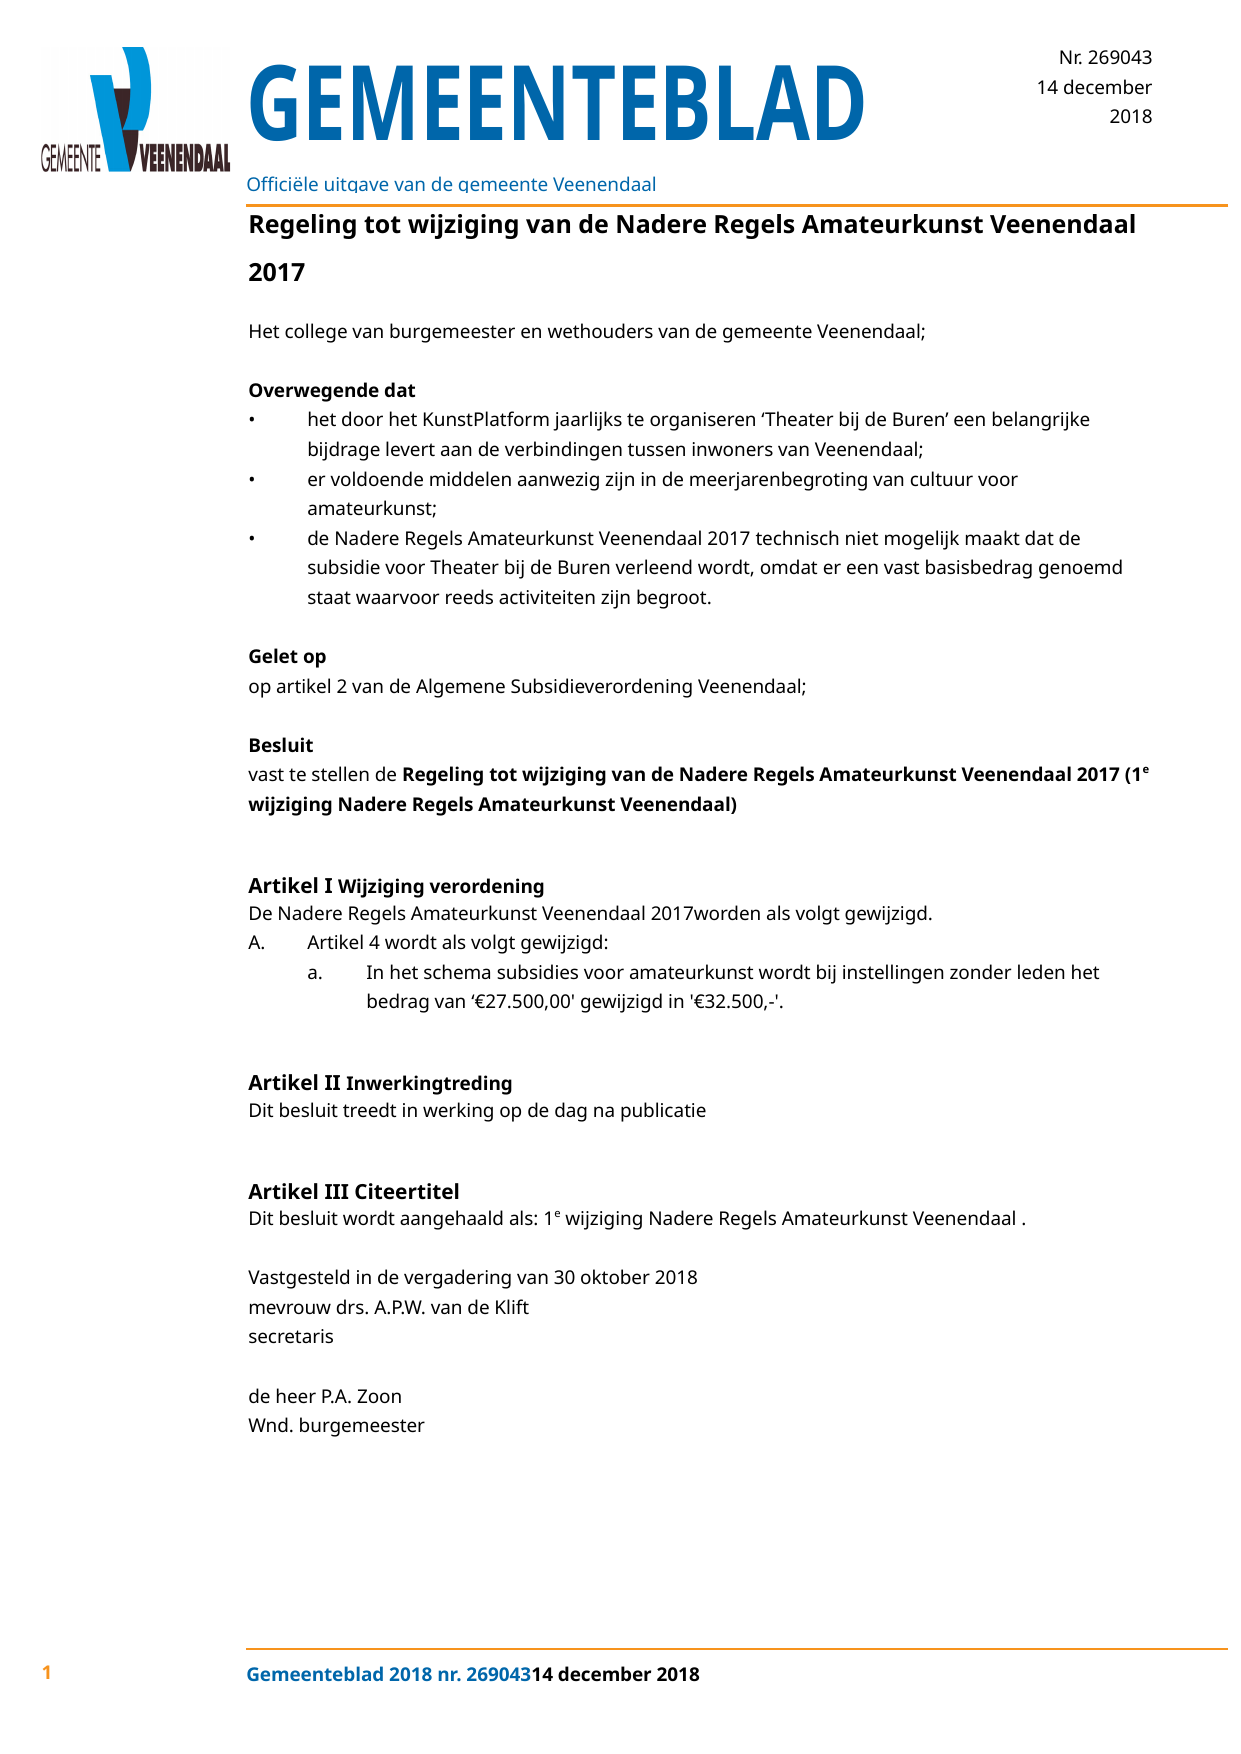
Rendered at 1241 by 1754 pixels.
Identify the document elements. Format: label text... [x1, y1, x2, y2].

text Artikel I Wijziging verordening [248, 871, 1152, 900]
text Dit besluit treedt in werking op de dag na publicatie [248, 1097, 1152, 1123]
list In het schema subsidies voor amateurkunst wordt bij instellingen zonder leden het bedrag van ‘€27.500,00' gewijzigd in '€32.500,-'. [307, 959, 1152, 1014]
text mevrouw drs. A.P.W. van de Klift [248, 1294, 1152, 1320]
text Vastgesteld in de vergadering van 30 oktober 2018 [248, 1264, 1152, 1290]
list Artikel 4 wordt als volgt gewijzigd: [248, 929, 1152, 955]
text secretaris [248, 1324, 1152, 1349]
text Het college van burgemeester en wethouders van de gemeente Veenendaal; [248, 318, 1152, 344]
text Overwegende dat [248, 377, 1152, 403]
list er voldoende middelen aanwezig zijn in de meerjarenbegroting van cultuur voor amateurkunst; [248, 466, 1152, 521]
text Wnd. burgemeester [248, 1412, 1152, 1438]
text Artikel III Citeertitel [248, 1177, 1152, 1205]
text Regeling tot wijziging van de Nadere Regels Amateurkunst Veenendaal 2017 [248, 207, 1152, 288]
list het door het KunstPlatform jaarlijks te organiseren ‘Theater bij de Buren’ een belangrijke bijdrage levert aan de verbindingen tussen inwoners van Veenendaal; [248, 407, 1152, 462]
picture [123, 47, 231, 172]
text De Nadere Regels Amateurkunst Veenendaal 2017worden als volgt gewijzigd. [248, 900, 1152, 925]
text Artikel II Inwerkingtreding [248, 1068, 1152, 1097]
text op artikel 2 van de Algemene Subsidieverordening Veenendaal; [248, 673, 1152, 699]
list de Nadere Regels Amateurkunst Veenendaal 2017 technisch niet mogelijk maakt dat de subsidie voor Theater bij de Buren verleend wordt, omdat er een vast basisbedrag genoemd staat waarvoor reeds activiteiten zijn begroot. [248, 525, 1152, 610]
text Besluit [248, 732, 1152, 758]
text de heer P.A. Zoon [248, 1383, 1152, 1408]
text vast te stellen de Regeling tot wijziging van de Nadere Regels Amateurkunst Veenendaal 2017 (1e wijziging Nadere Regels Amateurkunst Veenendaal) [248, 762, 1152, 817]
text Dit besluit wordt aangehaald als: 1e wijziging Nadere Regels Amateurkunst Veenendaal . [248, 1205, 1152, 1231]
text Gelet op [248, 643, 1152, 669]
picture [41, 47, 130, 172]
